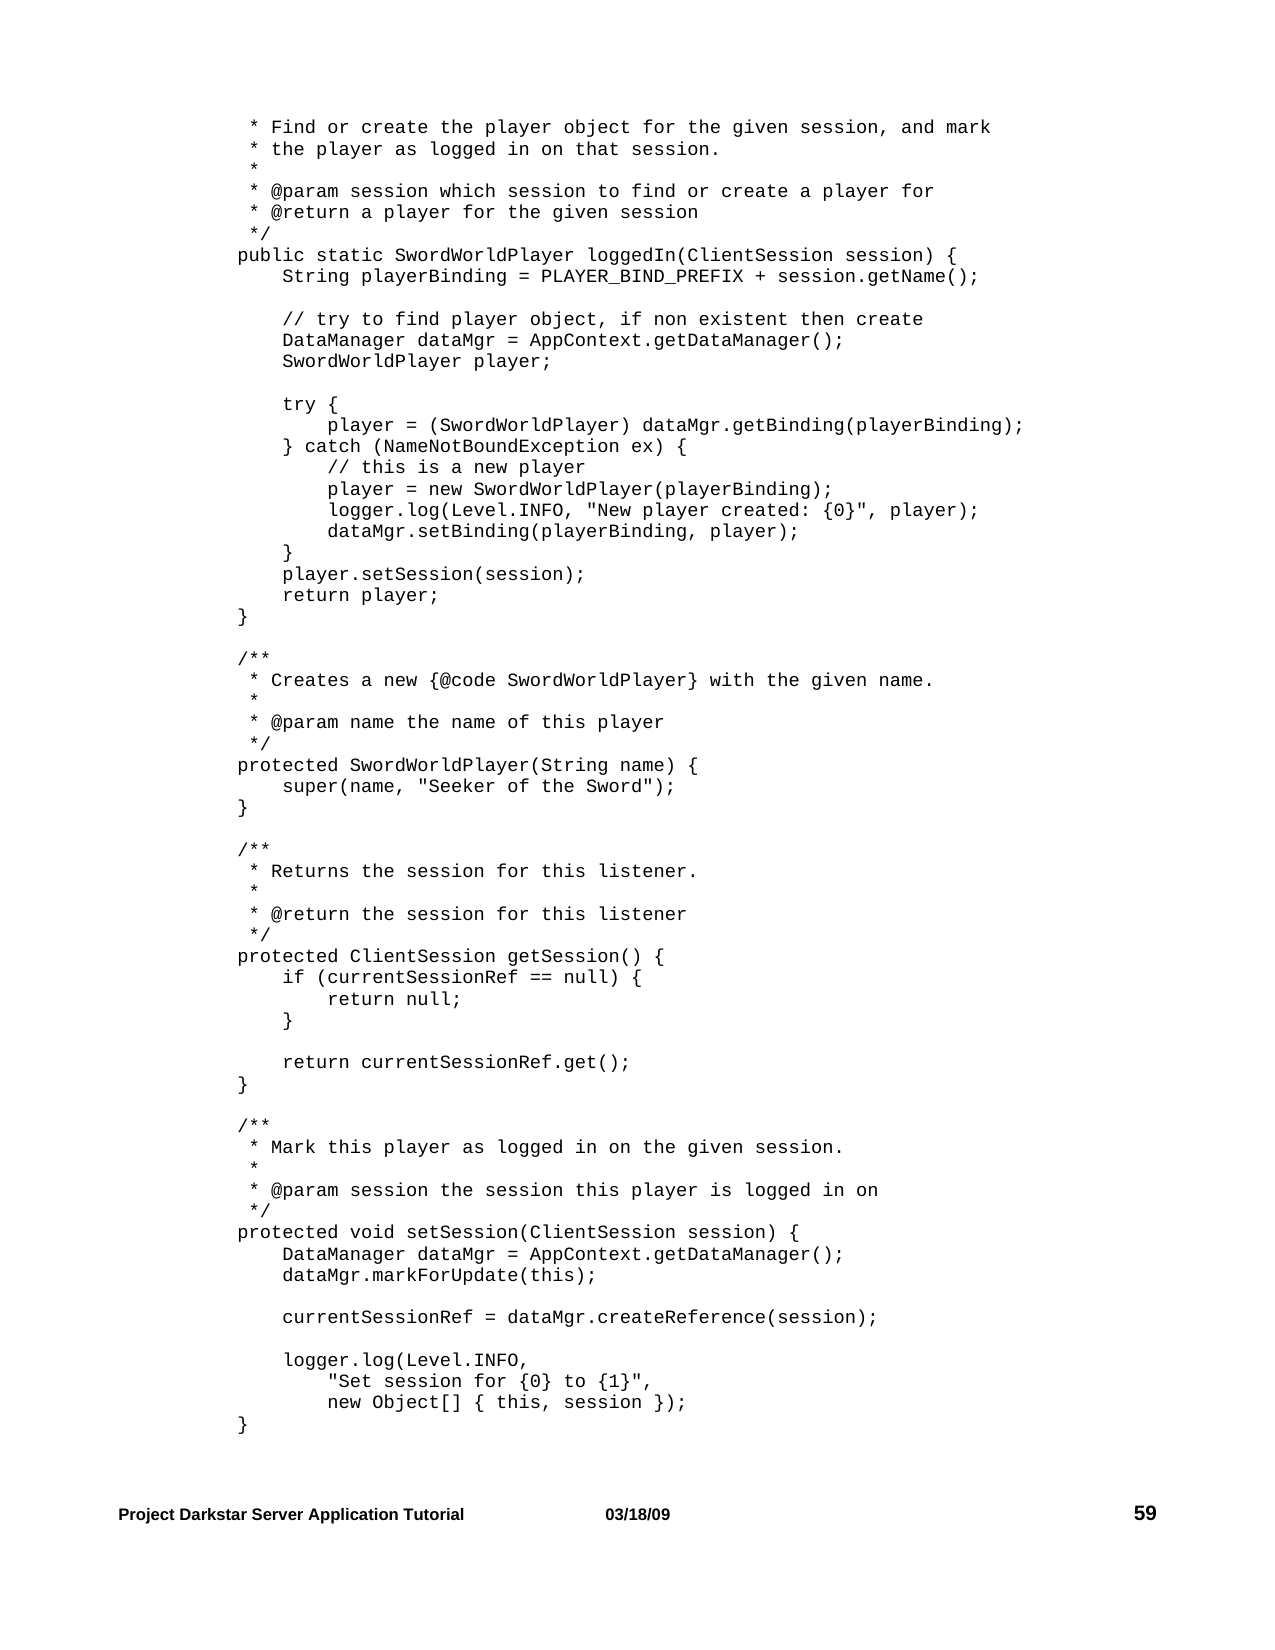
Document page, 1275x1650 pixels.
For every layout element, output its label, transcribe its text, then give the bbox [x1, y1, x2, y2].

text } [192, 607, 1098, 628]
text } [192, 798, 1098, 819]
text * @param session which session to find or create a player for [192, 182, 1098, 203]
text currentSessionRef = dataMgr.createReference(session); [192, 1308, 1098, 1329]
text if (currentSessionRef == null) { [192, 968, 1098, 989]
text /** [192, 1117, 1098, 1138]
text dataMgr.setBinding(playerBinding, player); [192, 522, 1098, 543]
text super(name, "Seeker of the Sword"); [192, 777, 1098, 798]
text * [192, 161, 1098, 182]
text */ [192, 224, 1098, 246]
text } [192, 1011, 1098, 1032]
text "Set session for {0} to {1}", [192, 1372, 1098, 1393]
text * Creates a new {@code SwordWorldPlayer} with the given name. [192, 671, 1098, 692]
text * @param name the name of this player [192, 713, 1098, 734]
text /** [192, 649, 1098, 671]
text logger.log(Level.INFO, [192, 1351, 1098, 1372]
text SwordWorldPlayer player; [192, 352, 1098, 373]
text * @param session the session this player is logged in on [192, 1181, 1098, 1202]
text DataManager dataMgr = AppContext.getDataManager(); [192, 331, 1098, 352]
text } catch (NameNotBoundException ex) { [192, 437, 1098, 458]
text protected SwordWorldPlayer(String name) { [192, 756, 1098, 777]
text String playerBinding = PLAYER_BIND_PREFIX + session.getName(); [192, 267, 1098, 288]
text player = new SwordWorldPlayer(playerBinding); [192, 479, 1098, 501]
text return null; [192, 989, 1098, 1011]
text player.setSession(session); [192, 564, 1098, 586]
text // this is a new player [192, 458, 1098, 479]
text * @return a player for the given session [192, 203, 1098, 224]
text } [192, 1414, 1098, 1436]
text * [192, 692, 1098, 713]
text } [192, 1074, 1098, 1096]
text * Returns the session for this listener. [192, 862, 1098, 883]
text } [192, 543, 1098, 564]
text protected void setSession(ClientSession session) { [192, 1223, 1098, 1244]
text */ [192, 734, 1098, 756]
text * [192, 1159, 1098, 1181]
text protected ClientSession getSession() { [192, 947, 1098, 968]
text player = (SwordWorldPlayer) dataMgr.getBinding(playerBinding); [192, 416, 1098, 437]
text new Object[] { this, session }); [192, 1393, 1098, 1414]
text try { [192, 394, 1098, 416]
text * Find or create the player object for the given session, and mark [192, 118, 1098, 139]
text logger.log(Level.INFO, "New player created: {0}", player); [192, 501, 1098, 522]
text dataMgr.markForUpdate(this); [192, 1266, 1098, 1287]
text * Mark this player as logged in on the given session. [192, 1138, 1098, 1159]
text // try to find player object, if non existent then create [192, 309, 1098, 331]
text * [192, 883, 1098, 904]
text return currentSessionRef.get(); [192, 1053, 1098, 1074]
text public static SwordWorldPlayer loggedIn(ClientSession session) { [192, 246, 1098, 267]
text return player; [192, 586, 1098, 607]
text DataManager dataMgr = AppContext.getDataManager(); [192, 1244, 1098, 1266]
text * the player as logged in on that session. [192, 139, 1098, 161]
text */ [192, 926, 1098, 947]
text */ [192, 1202, 1098, 1223]
text * @return the session for this listener [192, 904, 1098, 926]
text /** [192, 841, 1098, 862]
